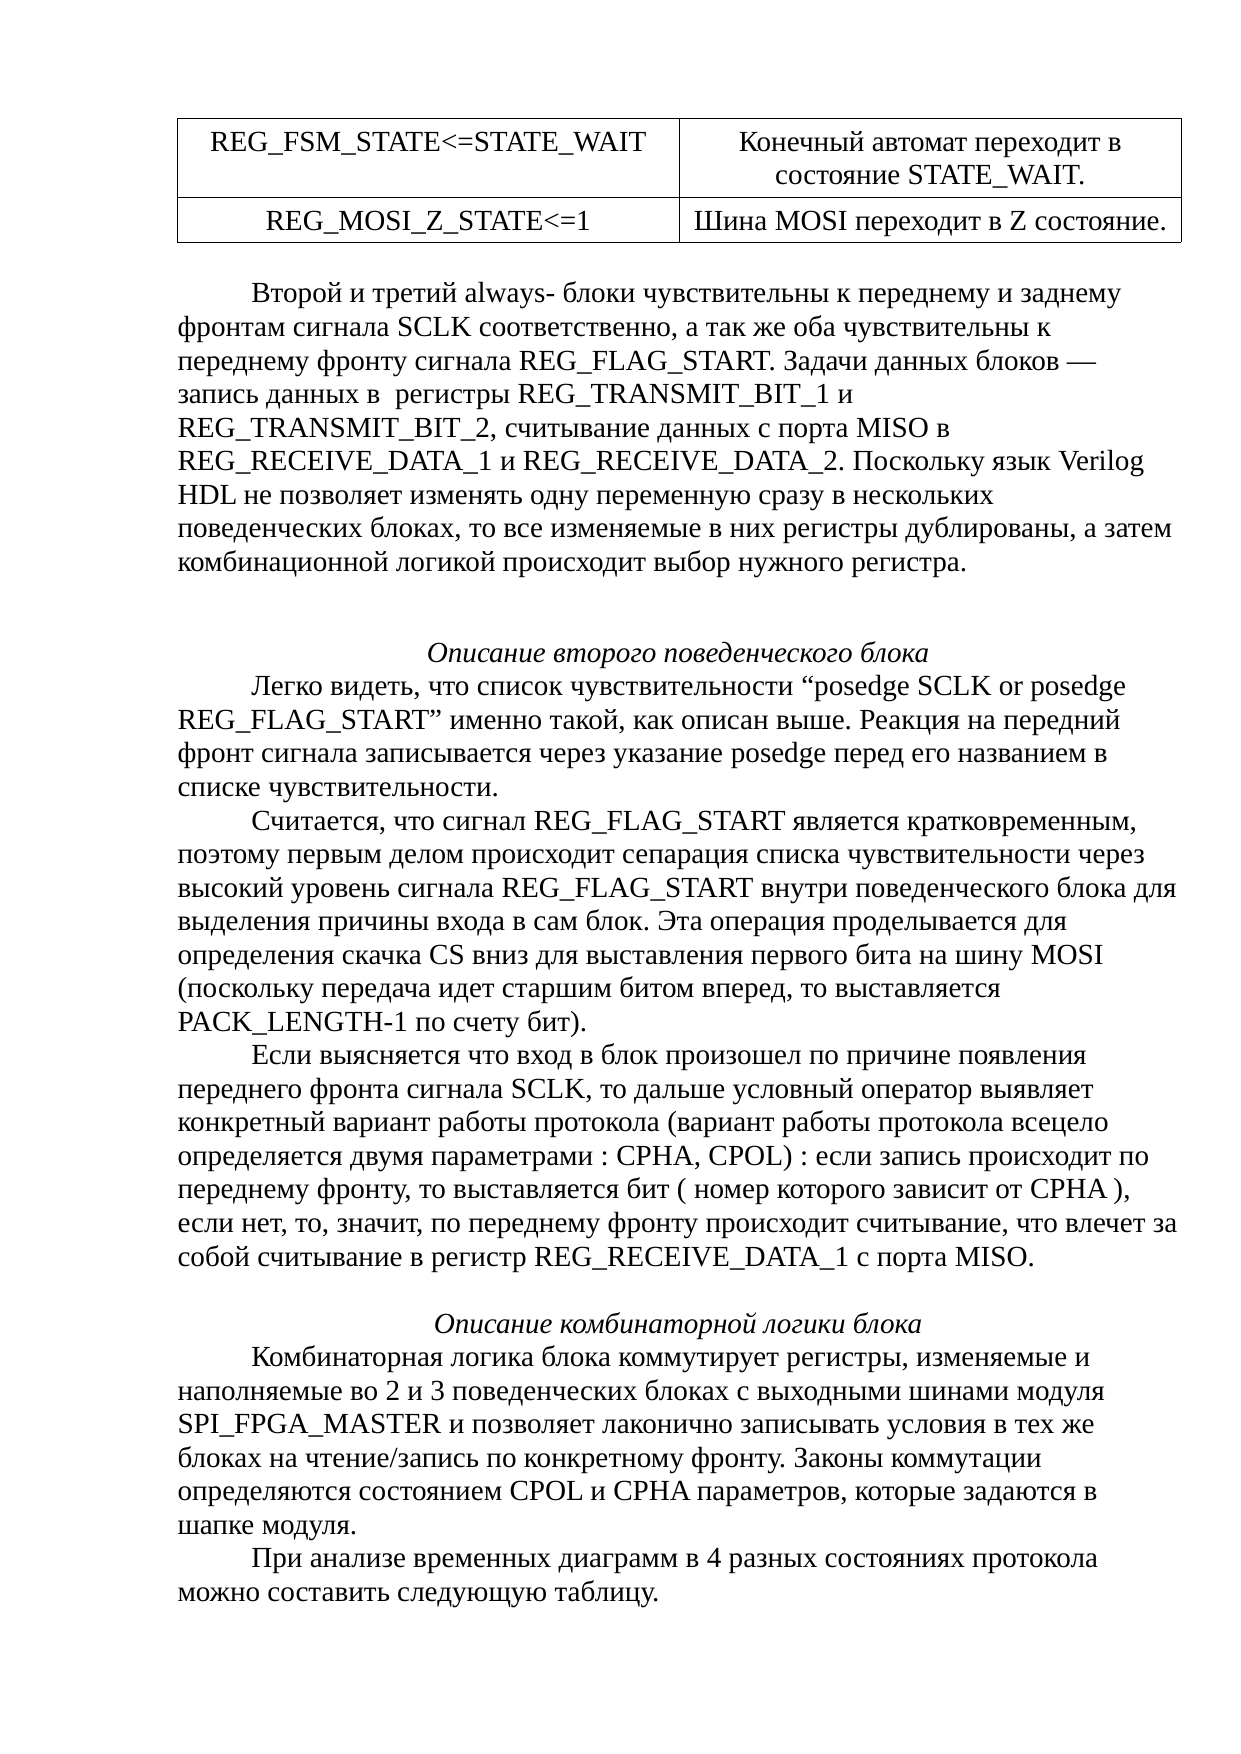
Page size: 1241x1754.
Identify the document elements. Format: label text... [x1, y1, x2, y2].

table_cell REG_MOSI_Z_STATE<=1 [178, 198, 679, 242]
text Описание комбинаторной логики блока [177, 1306, 1181, 1339]
text Считается, что сигнал REG_FLAG_START является кратковременным, поэтому первым делом происходит сепарация списка чувствительности через высокий уровень сигнала REG_FLAG_START внутри поведенческого блока для выделения причины входа в сам блок. Эта операция проделывается для определения скачка CS вниз для выставления первого бита на шину MOSI (поскольку передача идет старшим битом вперед, то выставляется PACK_LENGTH-1 по счету бит). [177, 803, 1181, 1037]
table_cell REG_FSM_STATE<=STATE_WAIT [178, 119, 679, 197]
text Второй и третий always- блоки чувствительны к переднему и заднему фронтам сигнала SCLK соответственно, а так же оба чувствительны к переднему фронту сигнала REG_FLAG_START. Задачи данных блоков — запись данных в регистры REG_TRANSMIT_BIT_1 и REG_TRANSMIT_BIT_2, считывание данных с порта MISO в REG_RECEIVE_DATA_1 и REG_RECEIVE_DATA_2. Поскольку язык Verilog HDL не позволяет изменять одну переменную сразу в нескольких поведенческих блоках, то все изменяемые в них регистры дублированы, а затем комбинационной логикой происходит выбор нужного регистра. [177, 276, 1181, 577]
table_cell Шина MOSI переходит в Z состояние. [680, 198, 1181, 242]
text Если выясняется что вход в блок произошел по причине появления переднего фронта сигнала SCLK, то дальше условный оператор выявляет конкретный вариант работы протокола (вариант работы протокола всецело определяется двумя параметрами : CPHA, CPOL) : если запись происходит по переднему фронту, то выставляется бит ( номер которого зависит от CPHA ), если нет, то, значит, по переднему фронту происходит считывание, что влечет за собой считывание в регистр REG_RECEIVE_DATA_1 с порта MISO. [177, 1037, 1181, 1272]
table_cell Конечный автомат переходит в состояние STATE_WAIT. [680, 119, 1181, 197]
text Комбинаторная логика блока коммутирует регистры, изменяемые и наполняемые во 2 и 3 поведенческих блоках с выходными шинами модуля SPI_FPGA_MASTER и позволяет лаконично записывать условия в тех же блоках на чтение/запись по конкретному фронту. Законы коммутации определяются состоянием CPOL и CPHA параметров, которые задаются в шапке модуля. [177, 1339, 1181, 1541]
text Легко видеть, что список чувствительности “posedge SCLK or posedge REG_FLAG_START” именно такой, как описан выше. Реакция на передний фронт сигнала записывается через указание posedge перед его названием в списке чувствительности. [177, 668, 1181, 803]
text Описание второго поведенческого блока [177, 635, 1181, 668]
text При анализе временных диаграмм в 4 разных состояниях протокола можно составить следующую таблицу. [177, 1541, 1181, 1608]
